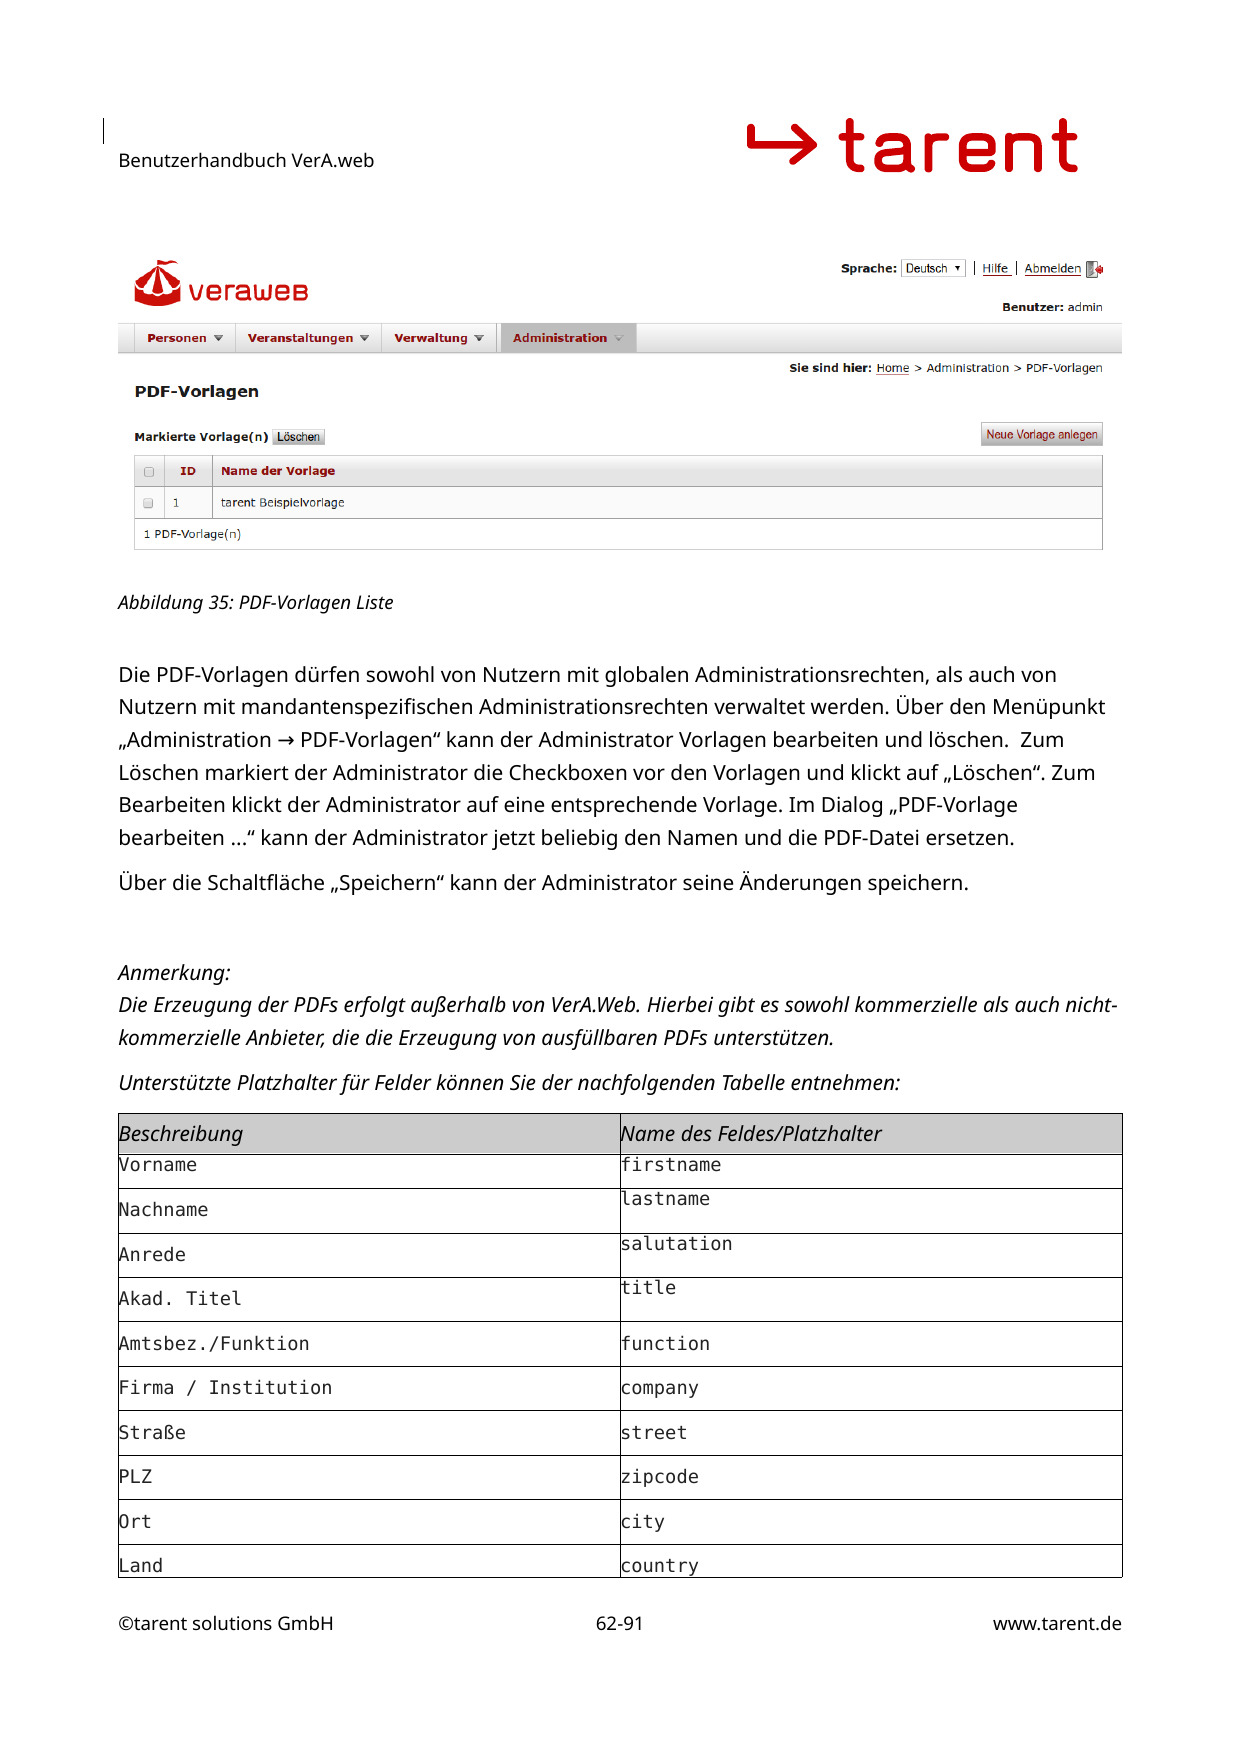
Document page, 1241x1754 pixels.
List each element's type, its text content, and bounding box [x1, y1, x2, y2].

table_cell street [621, 1411, 1122, 1455]
text Unterstützte Platzhalter für Felder können Sie der nachfolgenden Tabelle entnehmen: [118, 1068, 1122, 1097]
table_cell zipcode [621, 1456, 1122, 1499]
table_cell Amtsbez./Funktion [119, 1322, 620, 1366]
table_cell Anrede [119, 1234, 620, 1277]
table_header Name des Feldes/Platzhalter [621, 1114, 1122, 1153]
table_cell country [621, 1545, 1122, 1577]
table_cell PLZ [119, 1456, 620, 1499]
text Über die Schaltfläche „Speichern“ kann der Administrator seine Änderungen speichern. [118, 868, 1122, 896]
picture [118, 256, 1122, 562]
table_cell Nachname [119, 1189, 620, 1232]
table_cell Firma / Institution [119, 1367, 620, 1410]
table_cell Land [119, 1545, 620, 1577]
table_cell salutation [621, 1234, 1122, 1277]
table_cell lastname [621, 1189, 1122, 1232]
text [118, 232, 1122, 256]
table_cell Straße [119, 1411, 620, 1455]
table_cell Akad. Titel [119, 1278, 620, 1321]
table_cell city [621, 1500, 1122, 1544]
text Die PDF-Vorlagen dürfen sowohl von Nutzern mit globalen Administrationsrechten, als auch von Nutzern mit mandantenspezifischen Administrationsrechten verwaltet werden. Über den Menüpunkt „Administration → PDF-Vorlagen“ kann der Administrator Vorlagen bearbeiten und löschen. Zum Löschen markiert der Administrator die Checkboxen vor den Vorlagen und klickt auf „Löschen“. Zum Bearbeiten klickt der Administrator auf eine entsprechende Vorlage. Im Dialog „PDF-Vorlage bearbeiten ...“ kann der Administrator jetzt beliebig den Namen und die PDF-Datei ersetzen. [118, 615, 1122, 851]
table_cell Vorname [119, 1155, 620, 1188]
table_cell title [621, 1278, 1122, 1321]
table_cell company [621, 1367, 1122, 1410]
text Anmerkung: Die Erzeugung der PDFs erfolgt außerhalb von VerA.Web. Hierbei gibt es sowohl kommerzielle als auch nicht-kommerzielle Anbieter, die die Erzeugung von ausfüllbaren PDFs unterstützen. [118, 958, 1122, 1052]
table_cell Ort [119, 1500, 620, 1544]
table_cell firstname [621, 1155, 1122, 1188]
table_header Beschreibung [119, 1114, 620, 1153]
table_cell function [621, 1322, 1122, 1366]
text Abbildung 35: PDF-Vorlagen Liste [118, 562, 1122, 615]
